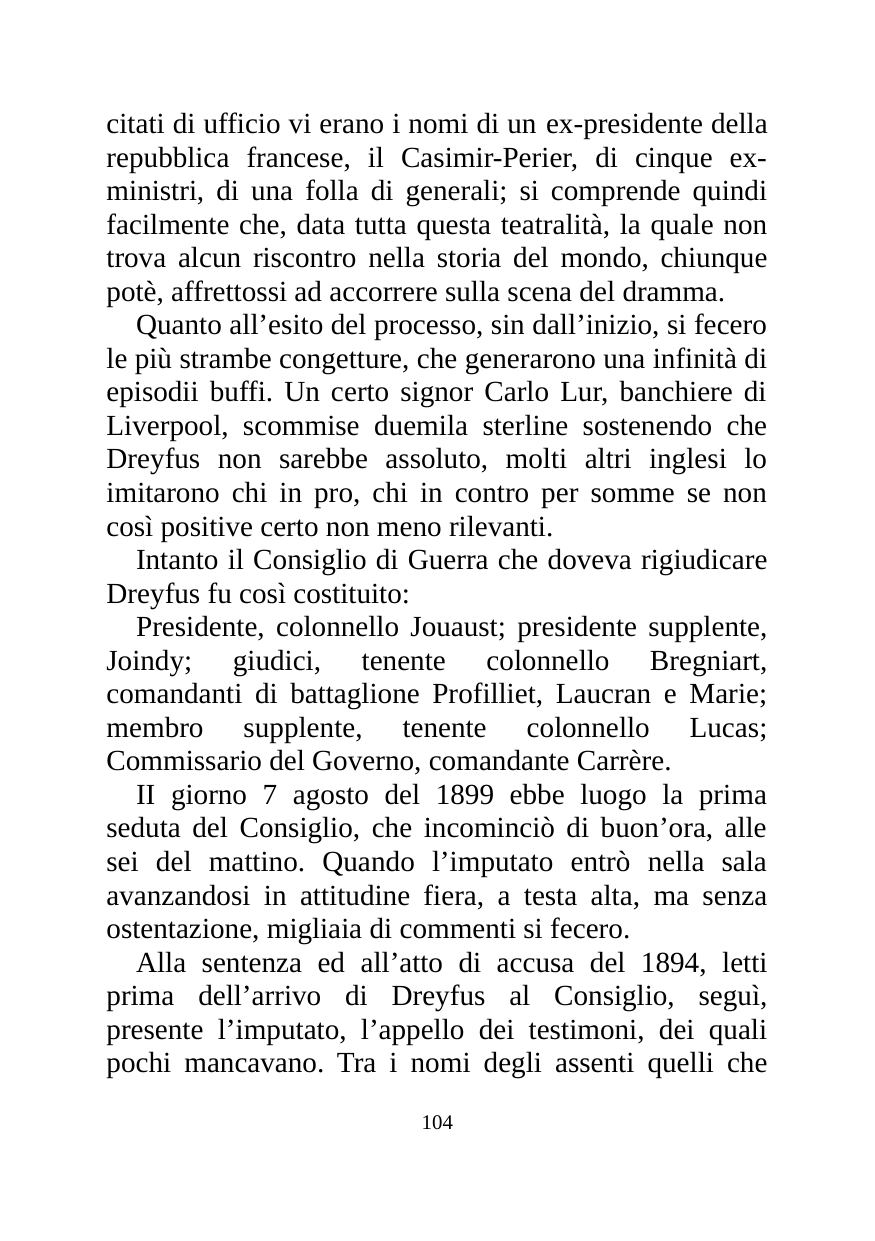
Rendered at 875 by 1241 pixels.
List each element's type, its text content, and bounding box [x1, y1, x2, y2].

text Quanto all’esito del processo, sin dall’inizio, si fecero le più strambe congetture, che generarono una infinità di episodii buffi. Un certo signor Carlo Lur, banchiere di Liverpool, scommise duemila sterline sostenendo che Dreyfus non sarebbe assoluto, molti altri inglesi lo imitarono chi in pro, chi in contro per somme se non così positive certo non meno rilevanti. [106, 307, 768, 542]
text Presidente, colonnello Jouaust; presidente supplente, Joindy; giudici, tenente colonnello Bregniart, comandanti di battaglione Profilliet, Laucran e Marie; membro supplente, tenente colonnello Lucas; Commissario del Governo, comandante Carrère. [106, 609, 768, 777]
text II giorno 7 agosto del 1899 ebbe luogo la prima seduta del Consiglio, che incominciò di buon’ora, alle sei del mattino. Quando l’imputato entrò nella sala avanzandosi in attitudine fiera, a testa alta, ma senza ostentazione, migliaia di commenti si fecero. [106, 777, 768, 945]
text Intanto il Consiglio di Guerra che doveva rigiudicare Dreyfus fu così costituito: [106, 542, 768, 609]
text citati di ufficio vi erano i nomi di un ex-presidente della repubblica francese, il Casimir-Perier, di cinque ex-ministri, di una folla di generali; si comprende quindi facilmente che, data tutta questa teatralità, la quale non trova alcun riscontro nella storia del mondo, chiunque potè, affrettossi ad accorrere sulla scena del dramma. [106, 106, 768, 307]
text Alla sentenza ed all’atto di accusa del 1894, letti prima dell’arrivo di Dreyfus al Consiglio, seguì, presente l’imputato, l’appello dei testimoni, dei quali pochi mancavano. Tra i nomi degli assenti quelli che [106, 945, 768, 1079]
